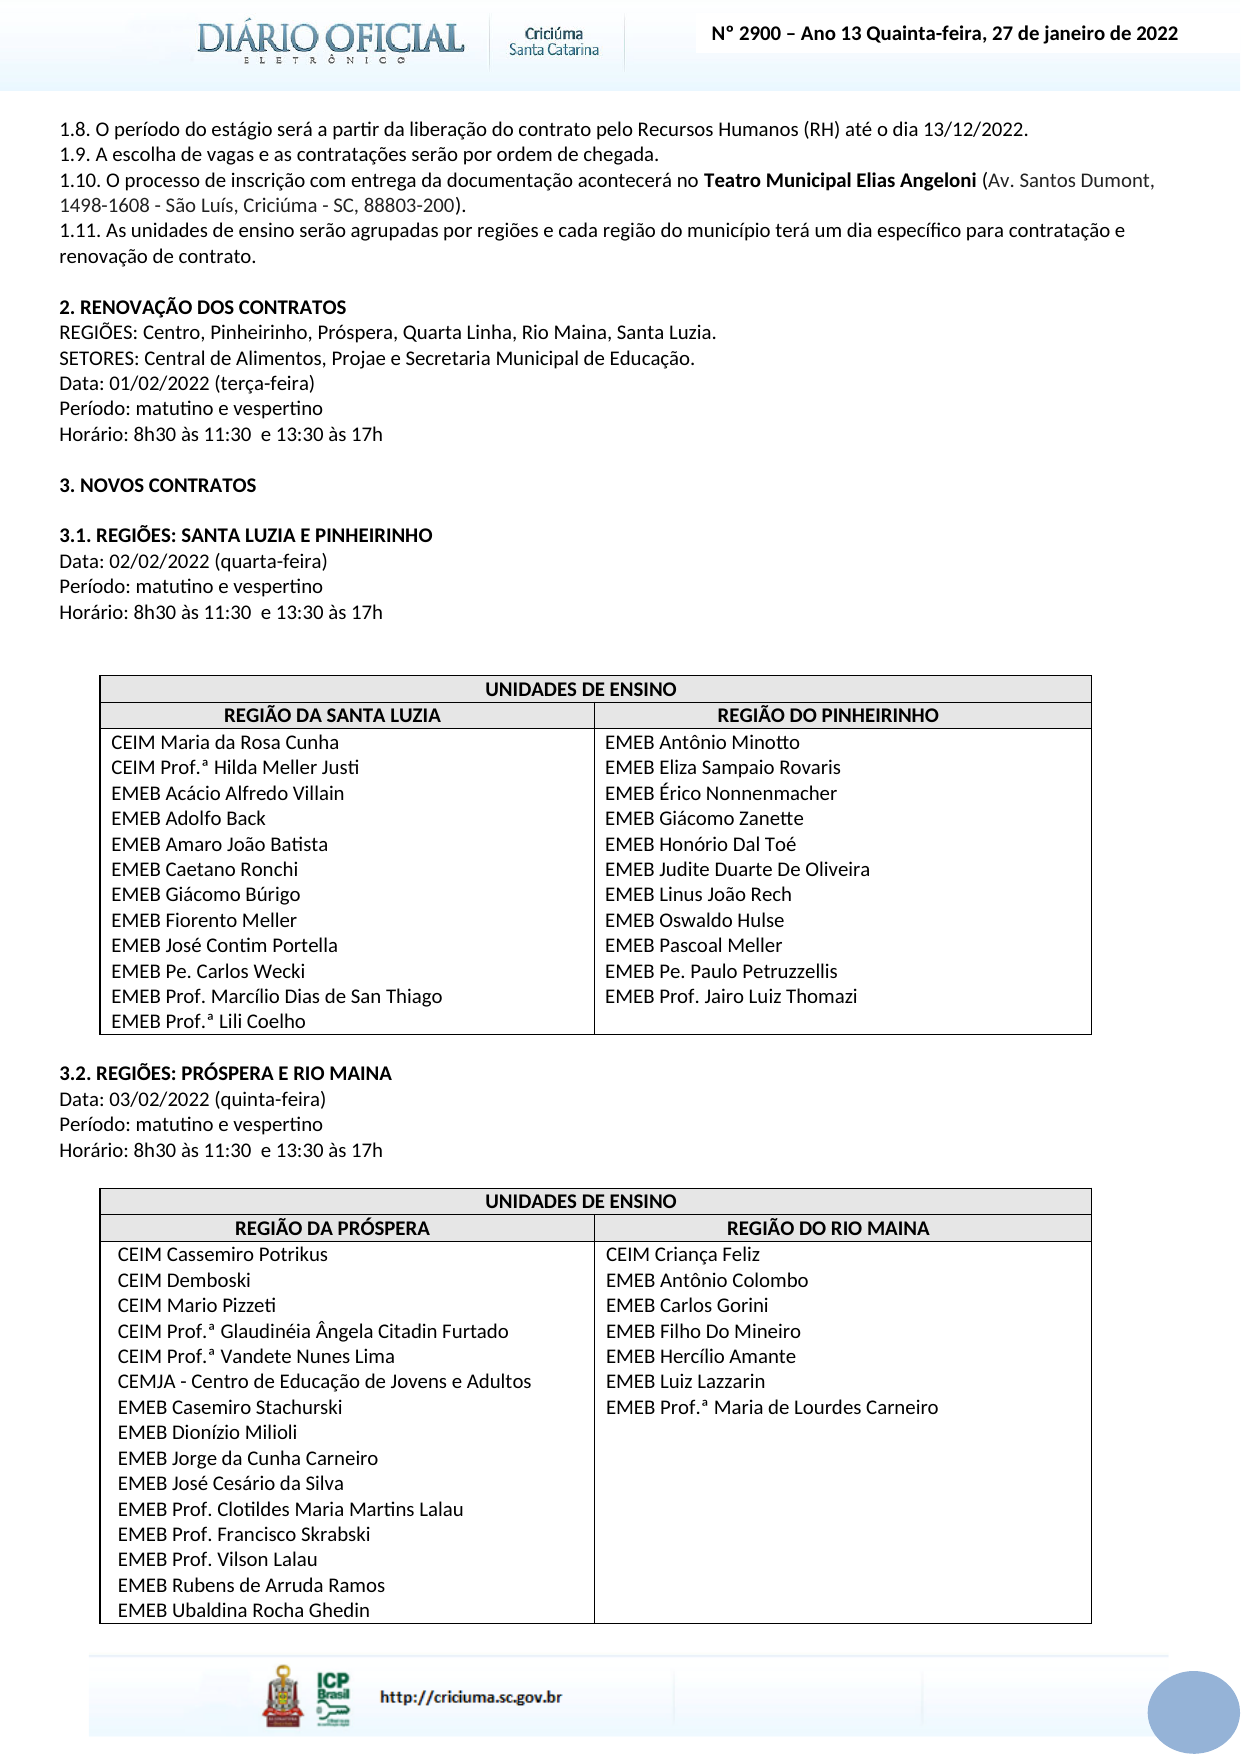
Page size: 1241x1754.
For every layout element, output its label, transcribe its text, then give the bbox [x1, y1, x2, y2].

text 3.1. REGIÕES: SANTA LUZIA E PINHEIRINHO [59, 523, 1181, 548]
text 1.8. O período do estágio será a partir da liberação do contrato pelo Recursos Humanos (RH) até o dia 13/12/2022. [59, 116, 1181, 141]
text Data: 03/02/2022 (quinta-feira) [59, 1086, 1181, 1111]
text 2. RENOVAÇÃO DOS CONTRATOS [59, 294, 1181, 319]
table_header UNIDADES DE ENSINO [101, 1189, 1091, 1214]
table_cell REGIÃO DA SANTA LUZIA [101, 703, 594, 728]
table_cell CEIM Criança Feliz EMEB Antônio Colombo EMEB Carlos Gorini EMEB Filho Do Mineiro EMEB Hercílio Amante EMEB Luiz Lazzarin EMEB Prof.ª Maria de Lourdes Carneiro [595, 1242, 1091, 1623]
table_cell CEIM Maria da Rosa Cunha CEIM Prof.ª Hilda Meller Justi EMEB Acácio Alfredo Villain EMEB Adolfo Back EMEB Amaro João Batista EMEB Caetano Ronchi EMEB Giácomo Búrigo EMEB Fiorento Meller EMEB José Contim Portella EMEB Pe. Carlos Wecki EMEB Prof. Marcílio Dias de San Thiago EMEB Prof.ª Lili Coelho [101, 729, 594, 1034]
text REGIÕES: Centro, Pinheirinho, Próspera, Quarta Linha, Rio Maina, Santa Luzia. [59, 319, 1181, 345]
table_cell CEIM Cassemiro Potrikus CEIM Demboski CEIM Mario Pizzeti CEIM Prof.ª Glaudinéia Ângela Citadin Furtado CEIM Prof.ª Vandete Nunes Lima CEMJA - Centro de Educação de Jovens e Adultos EMEB Casemiro Stachurski EMEB Dionízio Milioli EMEB Jorge da Cunha Carneiro EMEB José Cesário da Silva EMEB Prof. Clotildes Maria Martins Lalau EMEB Prof. Francisco Skrabski EMEB Prof. Vilson Lalau EMEB Rubens de Arruda Ramos EMEB Ubaldina Rocha Ghedin [101, 1242, 594, 1623]
text 1.11. As unidades de ensino serão agrupadas por regiões e cada região do município terá um dia específico para contratação e renovação de contrato. [59, 218, 1181, 268]
table_cell EMEB Antônio Minotto EMEB Eliza Sampaio Rovaris EMEB Érico Nonnenmacher EMEB Giácomo Zanette EMEB Honório Dal Toé EMEB Judite Duarte De Oliveira EMEB Linus João Rech EMEB Oswaldo Hulse EMEB Pascoal Meller EMEB Pe. Paulo Petruzzellis EMEB Prof. Jairo Luiz Thomazi [595, 729, 1091, 1034]
table_cell REGIÃO DA PRÓSPERA [101, 1215, 594, 1241]
text Horário: 8h30 às 11:30 e 13:30 às 17h [59, 599, 1181, 624]
table_cell REGIÃO DO RIO MAINA [595, 1215, 1091, 1241]
text SETORES: Central de Alimentos, Projae e Secretaria Municipal de Educação. [59, 345, 1181, 370]
text Período: matutino e vespertino [59, 396, 1181, 421]
text 1.10. O processo de inscrição com entrega da documentação acontecerá no Teatro Municipal Elias Angeloni (Av. Santos Dumont, 1498-1608 - São Luís, Criciúma - SC, 88803-200). [59, 167, 1181, 218]
text 3. NOVOS CONTRATOS [59, 472, 1181, 497]
text Período: matutino e vespertino [59, 1111, 1181, 1137]
text Horário: 8h30 às 11:30 e 13:30 às 17h [59, 1137, 1181, 1162]
table_header UNIDADES DE ENSINO [101, 676, 1091, 702]
text Período: matutino e vespertino [59, 573, 1181, 599]
text Data: 01/02/2022 (terça-feira) [59, 370, 1181, 396]
table_cell REGIÃO DO PINHEIRINHO [595, 703, 1091, 728]
text 3.2. REGIÕES: PRÓSPERA E RIO MAINA [59, 1061, 1181, 1086]
text Data: 02/02/2022 (quarta-feira) [59, 548, 1181, 573]
text 1.9. A escolha de vagas e as contratações serão por ordem de chegada. [59, 141, 1181, 167]
text Horário: 8h30 às 11:30 e 13:30 às 17h [59, 421, 1181, 446]
